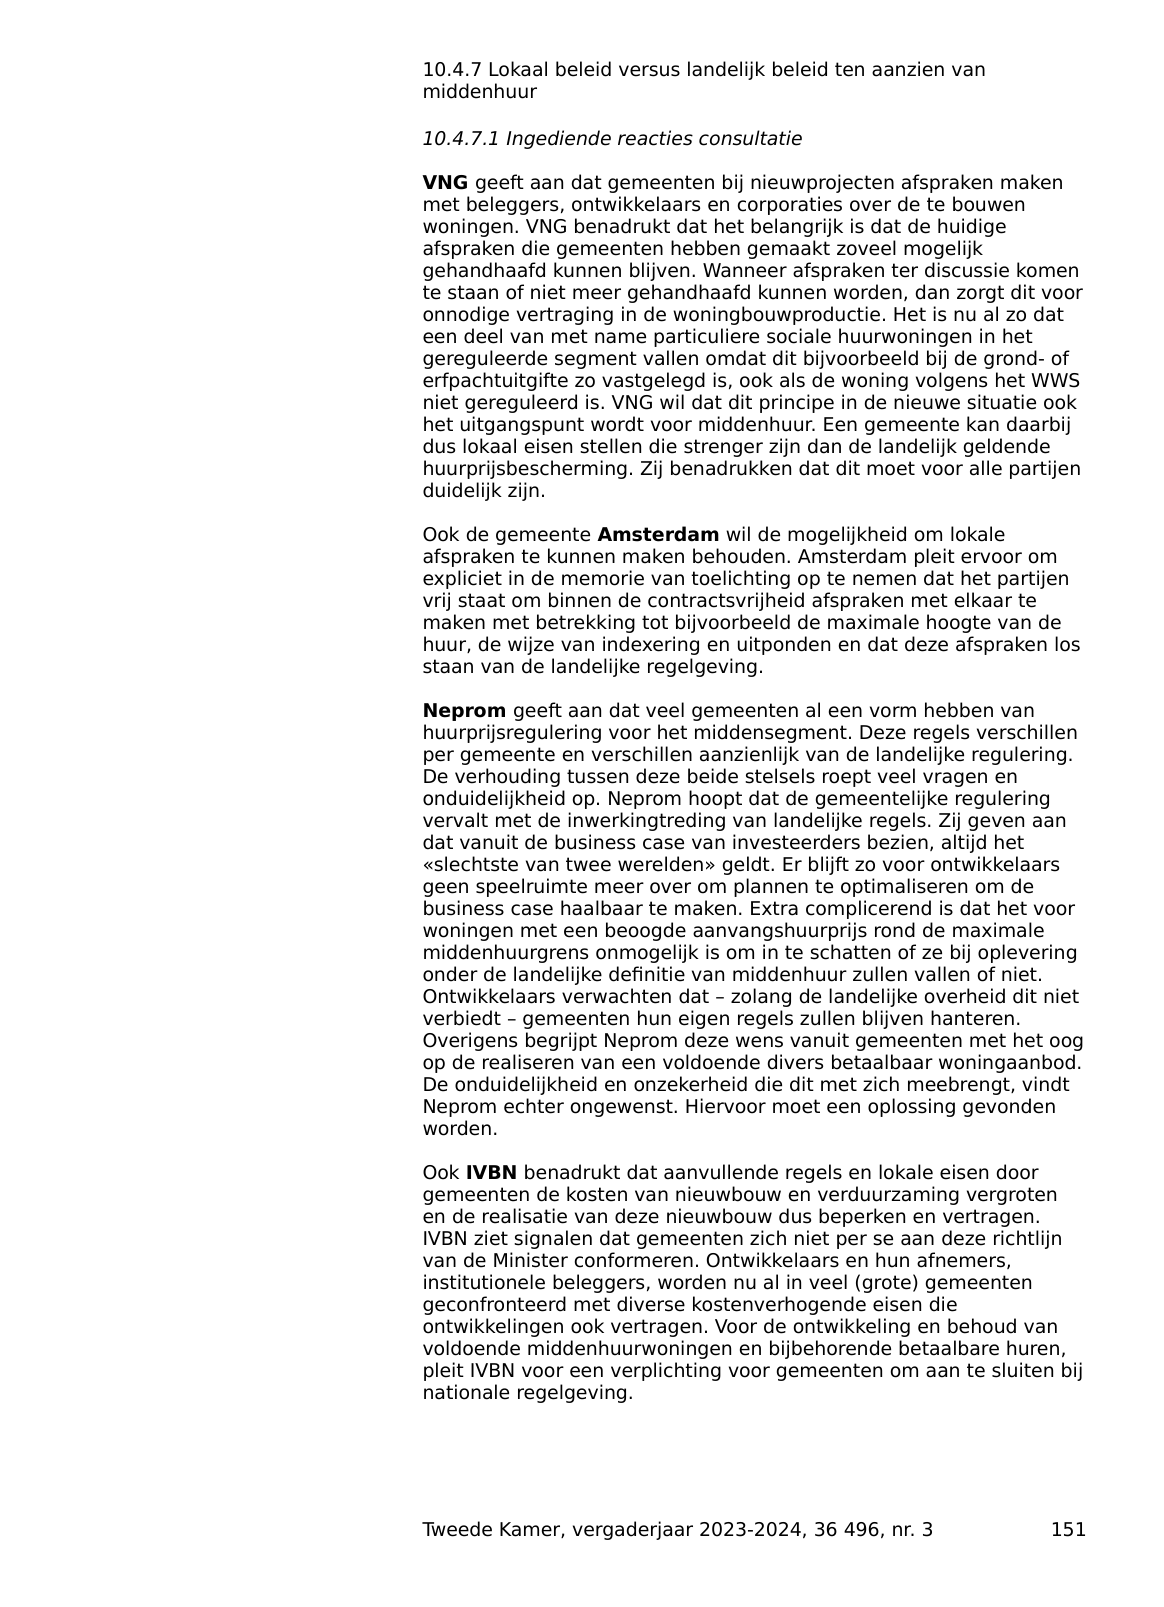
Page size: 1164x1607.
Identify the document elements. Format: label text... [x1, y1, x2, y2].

text Ook de gemeente Amsterdam wil de mogelijkheid om lokale afspraken te kunnen maken behouden. Amsterdam pleit ervoor om expliciet in de memorie van toelichting op te nemen dat het partijen vrij staat om binnen de contractsvrijheid afspraken met elkaar te maken met betrekking tot bijvoorbeeld de maximale hoogte van de huur, de wijze van indexering en uitponden en dat deze afspraken los staan van de landelijke regelgeving. [422, 524, 1087, 678]
text VNG geeft aan dat gemeenten bij nieuwprojecten afspraken maken met beleggers, ontwikkelaars en corporaties over de te bouwen woningen. VNG benadrukt dat het belangrijk is dat de huidige afspraken die gemeenten hebben gemaakt zoveel mogelijk gehandhaafd kunnen blijven. Wanneer afspraken ter discussie komen te staan of niet meer gehandhaafd kunnen worden, dan zorgt dit voor onnodige vertraging in de woningbouwproductie. Het is nu al zo dat een deel van met name particuliere sociale huurwoningen in het gereguleerde segment vallen omdat dit bijvoorbeeld bij de grond- of erfpachtuitgifte zo vastgelegd is, ook als de woning volgens het WWS niet gereguleerd is. VNG wil dat dit principe in de nieuwe situatie ook het uitgangspunt wordt voor middenhuur. Een gemeente kan daarbij dus lokaal eisen stellen die strenger zijn dan de landelijk geldende huurprijsbescherming. Zij benadrukken dat dit moet voor alle partijen duidelijk zijn. [422, 172, 1087, 502]
text Neprom geeft aan dat veel gemeenten al een vorm hebben van huurprijsregulering voor het middensegment. Deze regels verschillen per gemeente en verschillen aanzienlijk van de landelijke regulering. De verhouding tussen deze beide stelsels roept veel vragen en onduidelijkheid op. Neprom hoopt dat de gemeentelijke regulering vervalt met de inwerkingtreding van landelijke regels. Zij geven aan dat vanuit de business case van investeerders bezien, altijd het «slechtste van twee werelden» geldt. Er blijft zo voor ontwikkelaars geen speelruimte meer over om plannen te optimaliseren om de business case haalbaar te maken. Extra complicerend is dat het voor woningen met een beoogde aanvangshuurprijs rond de maximale middenhuurgrens onmogelijk is om in te schatten of ze bij oplevering onder de landelijke definitie van middenhuur zullen vallen of niet. Ontwikkelaars verwachten dat – zolang de landelijke overheid dit niet verbiedt – gemeenten hun eigen regels zullen blijven hanteren. Overigens begrijpt Neprom deze wens vanuit gemeenten met het oog op de realiseren van een voldoende divers betaalbaar woningaanbod. De onduidelijkheid en onzekerheid die dit met zich meebrengt, vindt Neprom echter ongewenst. Hiervoor moet een oplossing gevonden worden. [422, 700, 1087, 1140]
subtitle 10.4.7.1 Ingediende reacties consultatie [422, 128, 1087, 150]
subtitle 10.4.7 Lokaal beleid versus landelijk beleid ten aanzien van middenhuur [422, 59, 1087, 103]
text Ook IVBN benadrukt dat aanvullende regels en lokale eisen door gemeenten de kosten van nieuwbouw en verduurzaming vergroten en de realisatie van deze nieuwbouw dus beperken en vertragen. IVBN ziet signalen dat gemeenten zich niet per se aan deze richtlijn van de Minister conformeren. Ontwikkelaars en hun afnemers, institutionele beleggers, worden nu al in veel (grote) gemeenten geconfronteerd met diverse kostenverhogende eisen die ontwikkelingen ook vertragen. Voor de ontwikkeling en behoud van voldoende middenhuurwoningen en bijbehorende betaalbare huren, pleit IVBN voor een verplichting voor gemeenten om aan te sluiten bij nationale regelgeving. [422, 1162, 1087, 1404]
